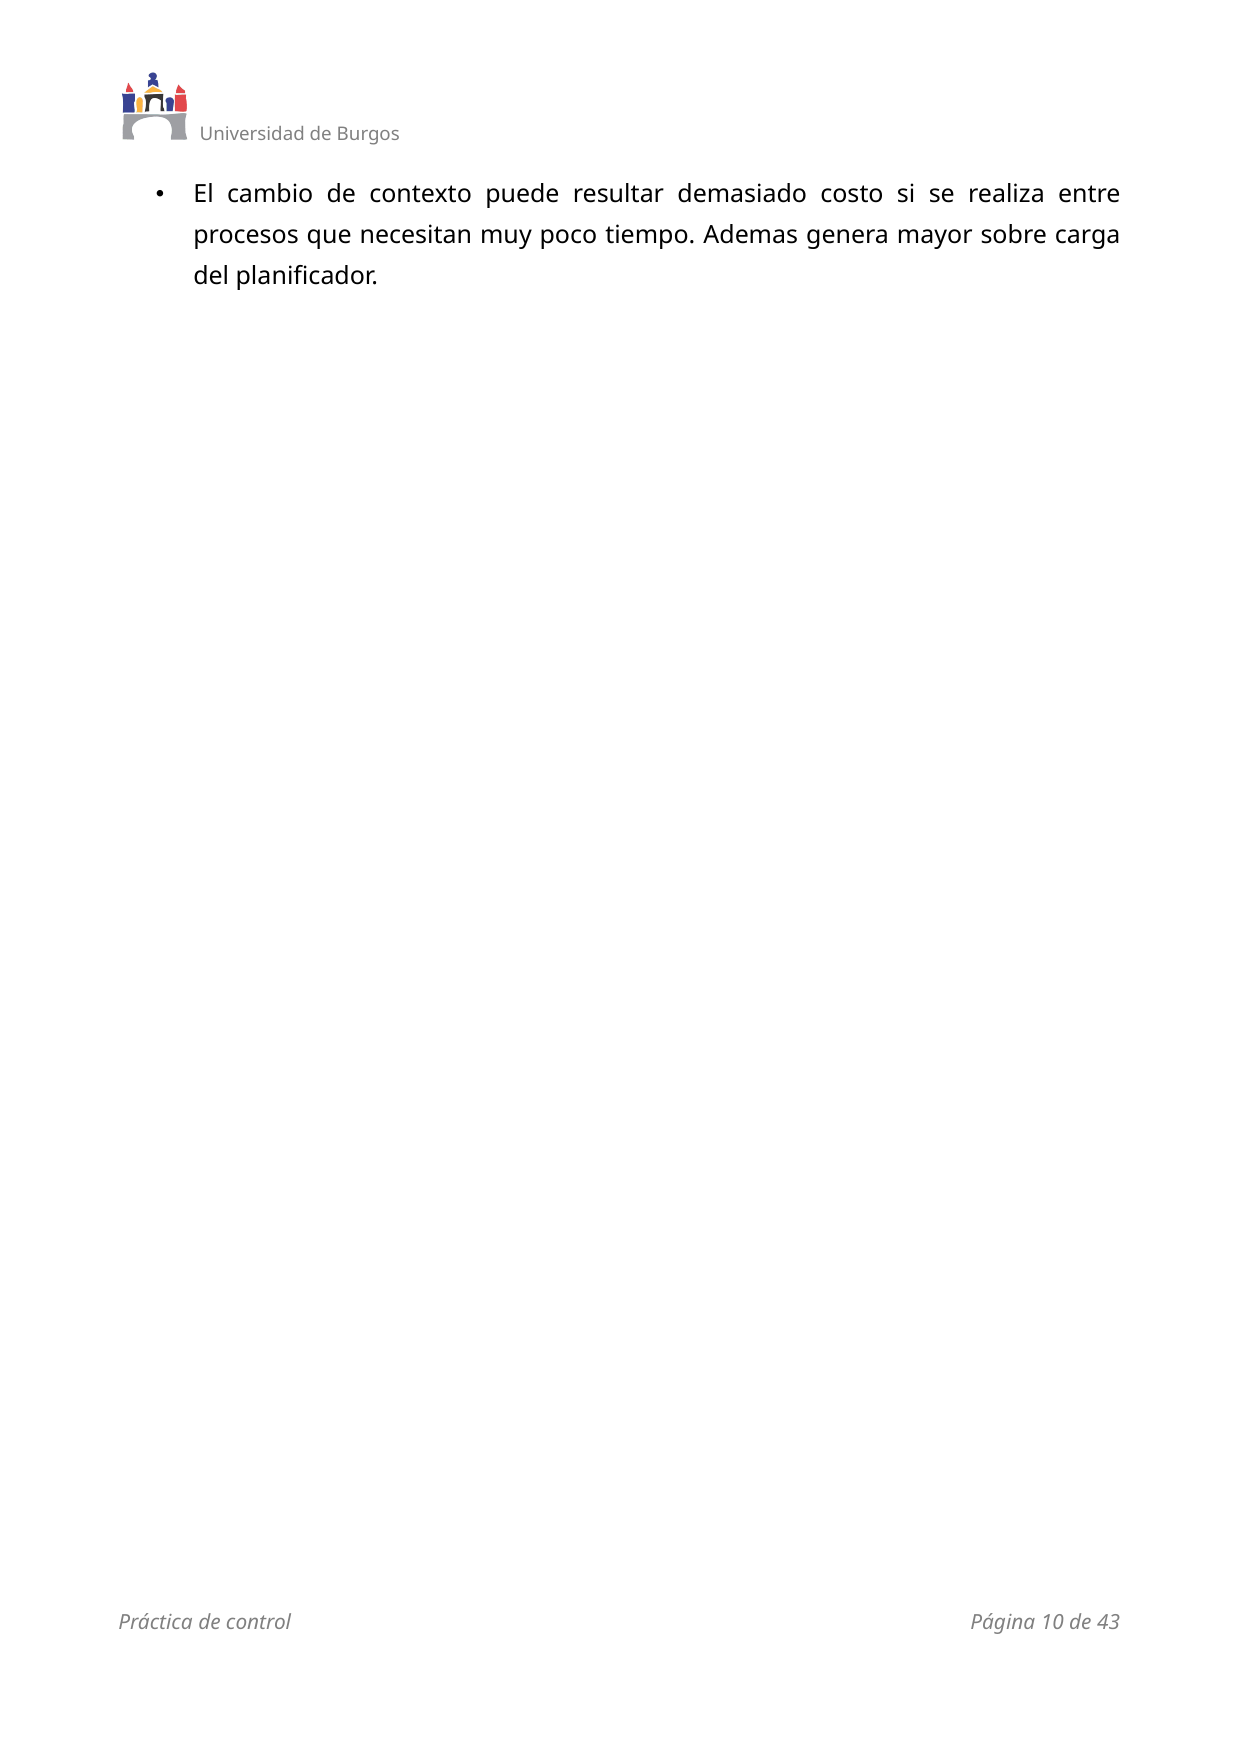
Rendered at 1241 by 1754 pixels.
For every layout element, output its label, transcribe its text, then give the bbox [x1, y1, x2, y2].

list El cambio de contexto puede resultar demasiado costo si se realiza entre procesos que necesitan muy poco tiempo. Ademas genera mayor sobre carga del planificador. [156, 176, 1122, 292]
picture [117, 72, 189, 142]
